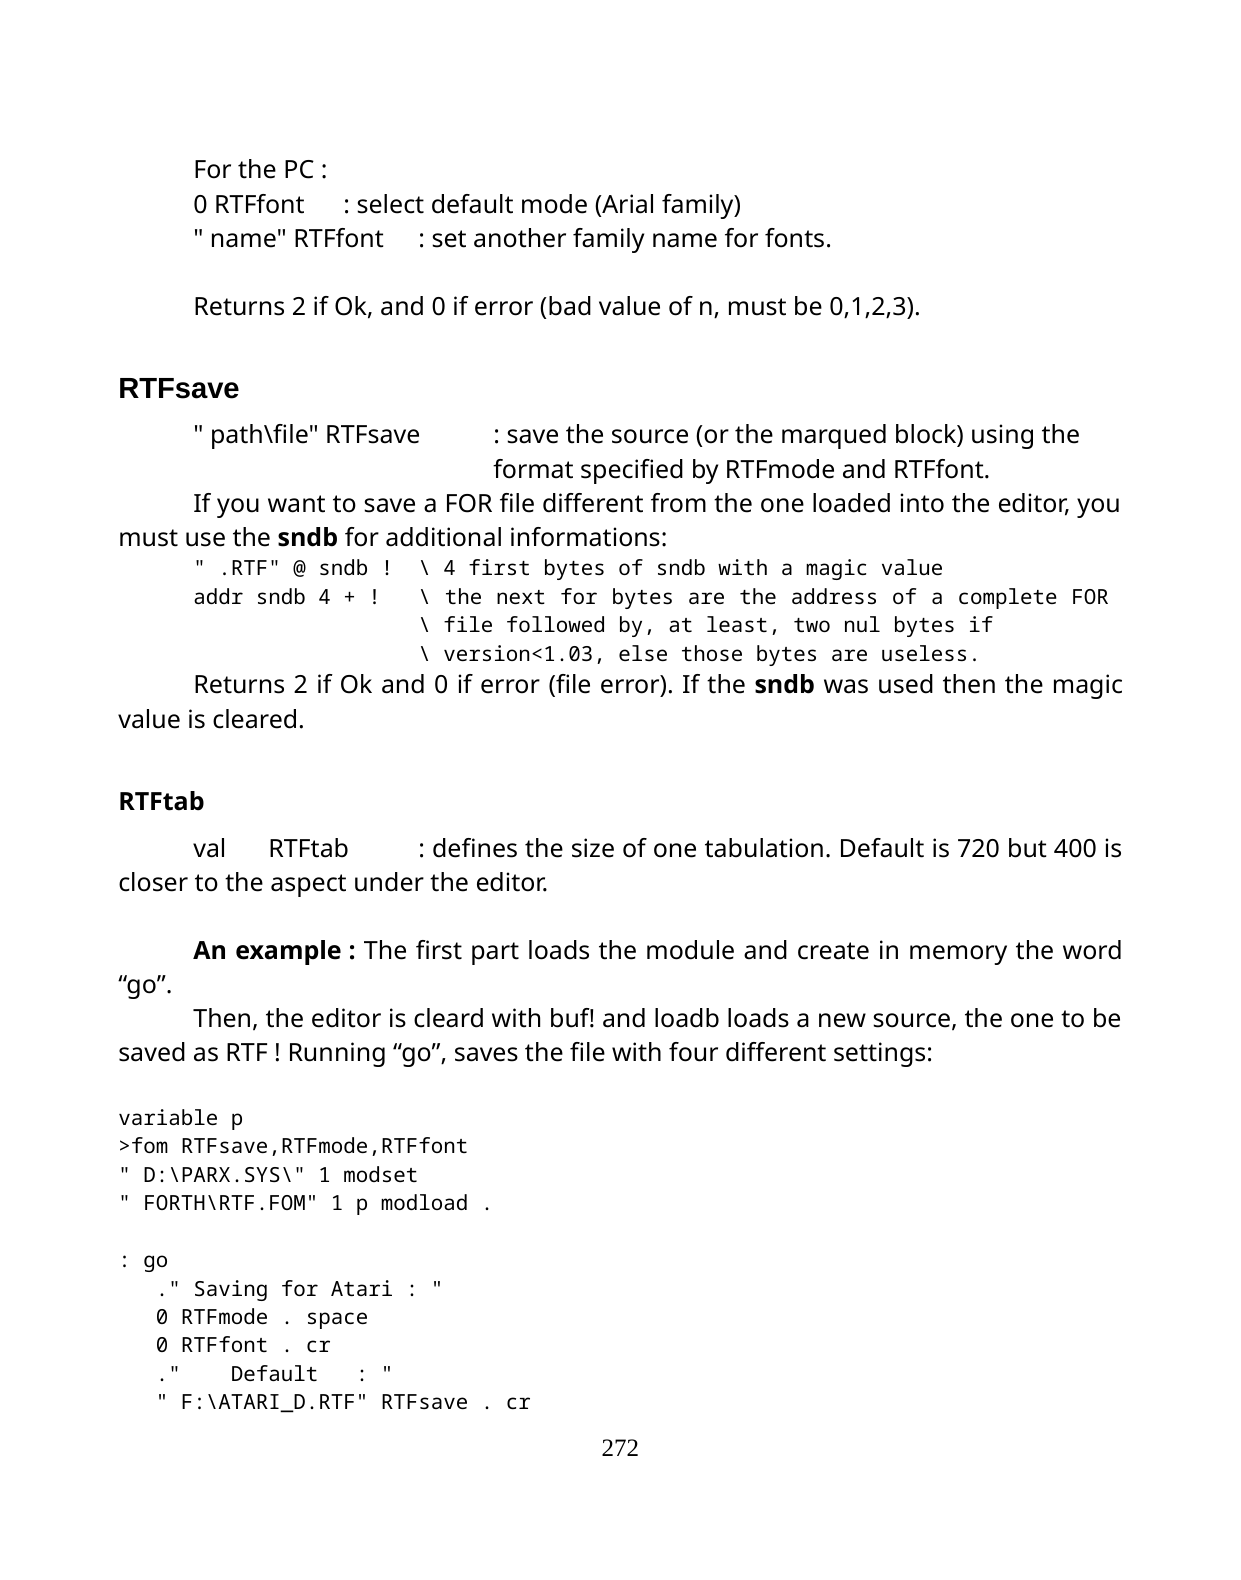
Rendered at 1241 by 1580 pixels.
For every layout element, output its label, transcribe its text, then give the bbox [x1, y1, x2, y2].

text " D:\PARX.SYS\" 1 modset [118, 1160, 1123, 1188]
text variable p [118, 1103, 1123, 1131]
text An example : The first part loads the module and create in memory the word “go”. [118, 933, 1123, 1001]
text " name" RTFfont : set another family name for fonts. [118, 220, 1123, 254]
text \ version<1.03, else those bytes are useless. [118, 639, 1123, 667]
text val RTFtab : defines the size of one tabulation. Default is 720 but 400 is closer to the aspect under the editor. [118, 831, 1123, 899]
text " path\file" RTFsave : save the source (or the marqued block) using the format specified by RTFmode and RTFfont. [118, 417, 1123, 485]
text 0 RTFfont : select default mode (Arial family) [118, 186, 1123, 220]
text >fom RTFsave,RTFmode,RTFfont [118, 1131, 1123, 1160]
text ." Saving for Atari : " [118, 1274, 1123, 1302]
text " F:\ATARI_D.RTF" RTFsave . cr [118, 1387, 1123, 1416]
text Returns 2 if Ok and 0 if error (file error). If the sndb was used then the magic value is cleared. [118, 667, 1123, 735]
text If you want to save a FOR file different from the one loaded into the editor, you must use the sndb for additional informations: [118, 485, 1123, 553]
text addr sndb 4 + ! \ the next for bytes are the address of a complete FOR \ file followed by, at least, two nul bytes if [118, 582, 1123, 639]
text : go [118, 1245, 1123, 1274]
text Then, the editor is cleard with buf! and loadb loads a new source, the one to be saved as RTF ! Running “go”, saves the file with four different settings: [118, 1001, 1123, 1069]
text 0 RTFfont . cr [118, 1331, 1123, 1359]
text For the PC : [118, 152, 1123, 186]
text " FORTH\RTF.FOM" 1 p modload . [118, 1188, 1123, 1217]
text " .RTF" @ sndb ! \ 4 first bytes of sndb with a magic value [118, 553, 1123, 582]
subtitle RTFtab [118, 784, 1122, 818]
subtitle RTFsave [118, 371, 1122, 405]
text 0 RTFmode . space [118, 1302, 1123, 1331]
text ." Default : " [118, 1359, 1123, 1387]
text Returns 2 if Ok, and 0 if error (bad value of n, must be 0,1,2,3). [118, 288, 1123, 322]
